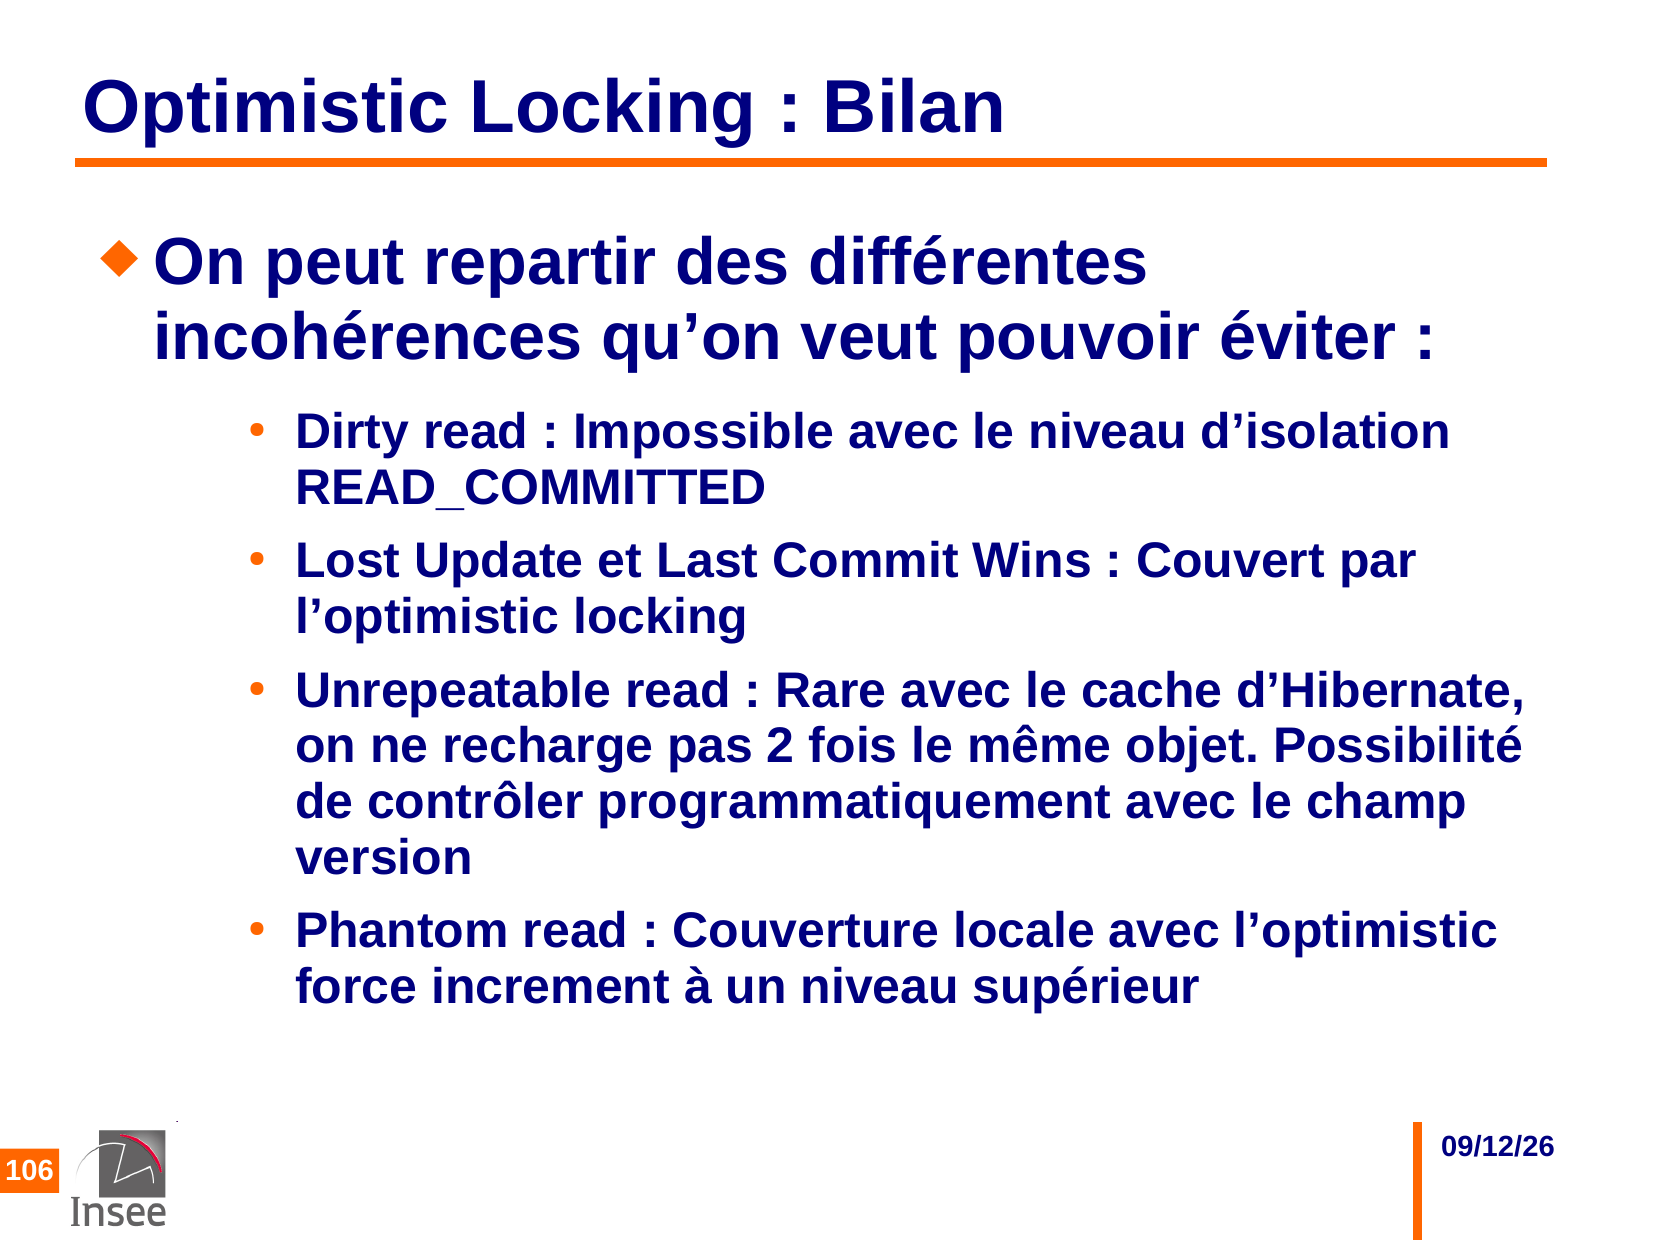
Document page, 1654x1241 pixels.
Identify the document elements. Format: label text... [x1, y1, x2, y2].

list On peut repartir des différentes incohérences qu’on veut pouvoir éviter : Dirty read : Impossible avec le niveau d’isolation READ_COMMITTED Lost Update et Last Commit Wins : Couvert par l’optimistic locking Unrepeatable read : Rare avec le cache d’Hibernate, on ne recharge pas 2 fois le même objet. Possibilité de contrôler programmatiquement avec le champ version Phantom read : Couverture locale avec l’optimistic force increment à un niveau supérieur [82, 224, 1571, 1111]
picture [62, 1121, 178, 1241]
title Optimistic Locking : Bilan [82, 49, 1619, 163]
